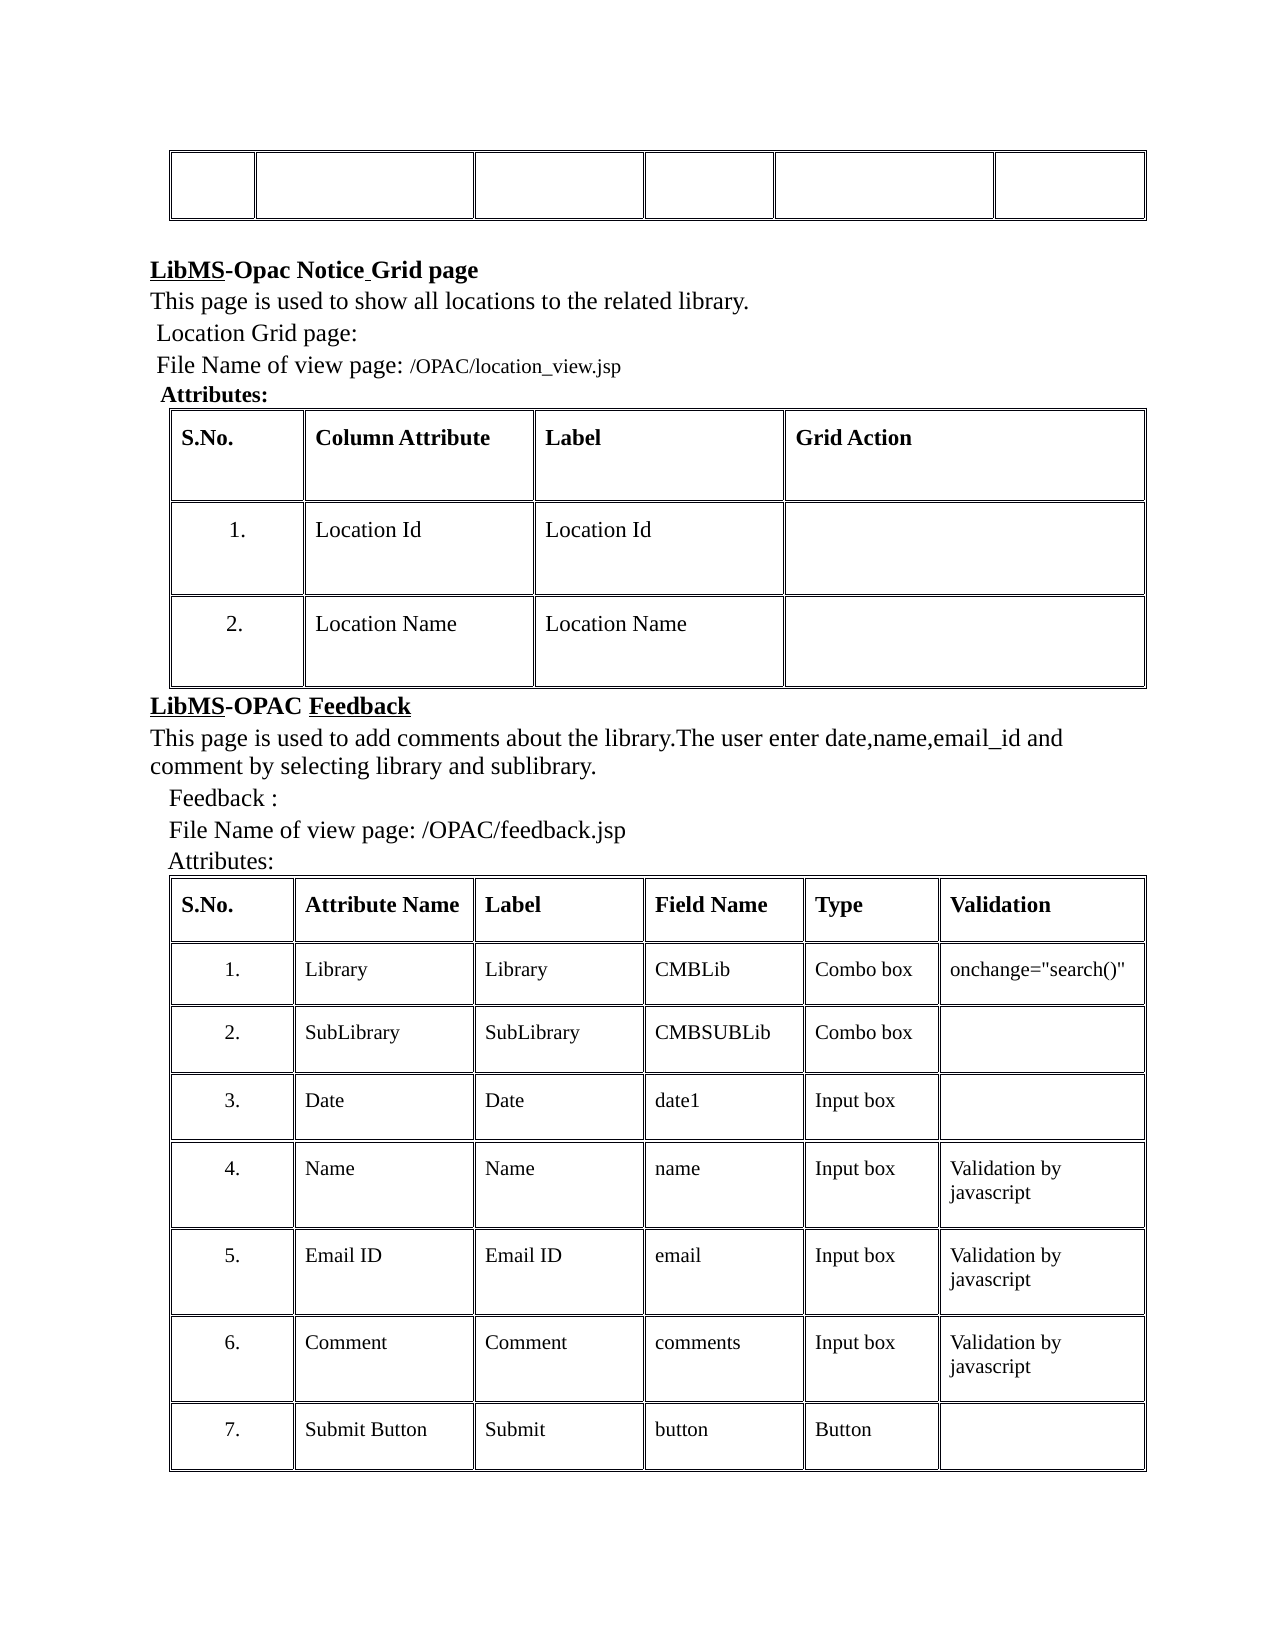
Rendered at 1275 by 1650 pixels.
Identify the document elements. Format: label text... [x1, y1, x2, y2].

table_cell 6. [172, 1317, 293, 1401]
table_cell SubLibrary [296, 1007, 473, 1072]
table_header Column Attribute [306, 411, 533, 500]
table_cell Library [296, 944, 473, 1004]
table_cell 7. [172, 1404, 293, 1469]
table_cell Location Id [306, 503, 533, 594]
table_cell [786, 597, 1144, 686]
table_cell Input box [806, 1317, 938, 1401]
table_cell Button [806, 1404, 938, 1469]
table_cell [646, 153, 773, 218]
table_header Grid Action [786, 411, 1144, 500]
table_cell Submit Button [296, 1404, 473, 1469]
table_cell Comment [296, 1317, 473, 1401]
table_cell Input box [806, 1230, 938, 1314]
text This page is used to add comments about the library.The user enter date,name,email_id and comment by selecting library and sublibrary. [150, 723, 1125, 780]
text Attributes: [150, 381, 1125, 408]
table_cell Library [476, 944, 643, 1004]
table_cell Email ID [476, 1230, 643, 1314]
table_cell [941, 1075, 1144, 1139]
table_cell onchange="search()" [941, 944, 1144, 1004]
table_cell Date [296, 1075, 473, 1139]
table_cell [476, 153, 643, 218]
table_cell Location Name [536, 597, 783, 686]
text LibMS-Opac Notice Grid page [150, 255, 1125, 283]
table_cell date1 [646, 1075, 803, 1139]
table_header Label [476, 879, 643, 941]
table_cell [996, 153, 1144, 218]
table_cell 3. [172, 1075, 293, 1139]
table_cell Comment [476, 1317, 643, 1401]
table_cell email [646, 1230, 803, 1314]
table_cell Email ID [296, 1230, 473, 1314]
table_cell Combo box [806, 1007, 938, 1072]
table_cell [257, 153, 473, 218]
text This page is used to show all locations to the related library. [150, 286, 1125, 315]
text Feedback : [150, 783, 1125, 812]
table_header Label [536, 411, 783, 500]
table_cell 5. [172, 1230, 293, 1314]
table_cell Validation by javascript [941, 1317, 1144, 1401]
table_cell Location Name [306, 597, 533, 686]
table_cell [941, 1007, 1144, 1072]
table_cell CMBLib [646, 944, 803, 1004]
table_cell [941, 1404, 1144, 1469]
table_cell [776, 153, 993, 218]
table_cell Submit [476, 1404, 643, 1469]
table_header Validation [941, 879, 1144, 941]
table_header Attribute Name [296, 879, 473, 941]
text Attributes: [150, 846, 1125, 875]
table_cell Location Id [536, 503, 783, 594]
table_cell Name [296, 1143, 473, 1227]
table_cell Date [476, 1075, 643, 1139]
table_cell Input box [806, 1075, 938, 1139]
table_header Field Name [646, 879, 803, 941]
table_cell comments [646, 1317, 803, 1401]
table_cell 1. [172, 944, 293, 1004]
table_header Type [806, 879, 938, 941]
table_cell CMBSUBLib [646, 1007, 803, 1072]
table_cell Validation by javascript [941, 1143, 1144, 1227]
table_cell name [646, 1143, 803, 1227]
text LibMS-OPAC Feedback [150, 691, 1125, 720]
table_cell Validation by javascript [941, 1230, 1144, 1314]
table_cell 1. [172, 503, 303, 594]
table_cell 2. [172, 597, 303, 686]
text Location Grid page: [150, 318, 1125, 347]
table_cell [172, 153, 254, 218]
table_header S.No. [172, 879, 293, 941]
text File Name of view page: /OPAC/feedback.jsp [150, 815, 1125, 843]
table_cell 4. [172, 1143, 293, 1227]
table_cell [786, 503, 1144, 594]
table_cell Combo box [806, 944, 938, 1004]
table_cell Name [476, 1143, 643, 1227]
table_cell button [646, 1404, 803, 1469]
text File Name of view page: /OPAC/location_view.jsp [150, 350, 1125, 378]
table_header S.No. [172, 411, 303, 500]
table_cell 2. [172, 1007, 293, 1072]
table_cell Input box [806, 1143, 938, 1227]
table_cell SubLibrary [476, 1007, 643, 1072]
